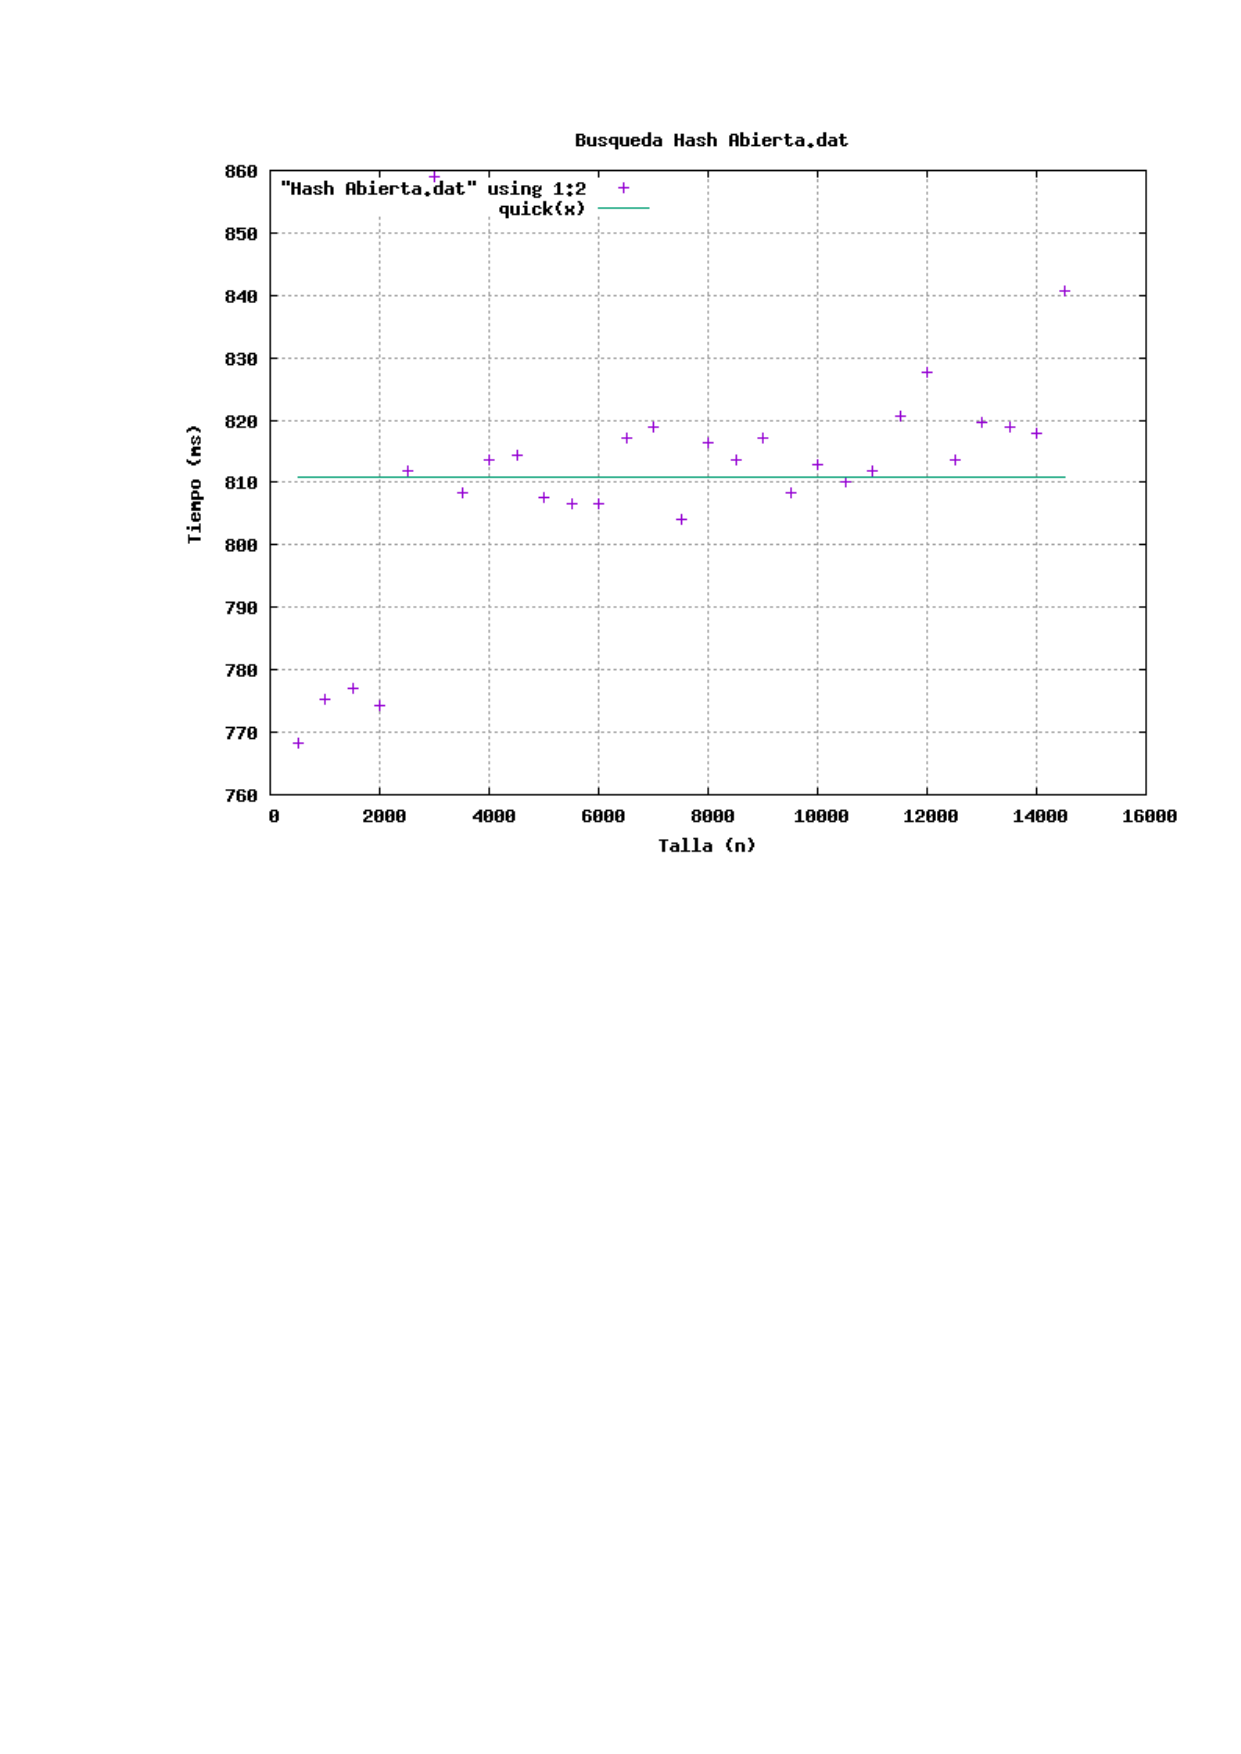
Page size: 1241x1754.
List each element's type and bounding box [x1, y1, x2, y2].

picture [180, 109, 1180, 860]
